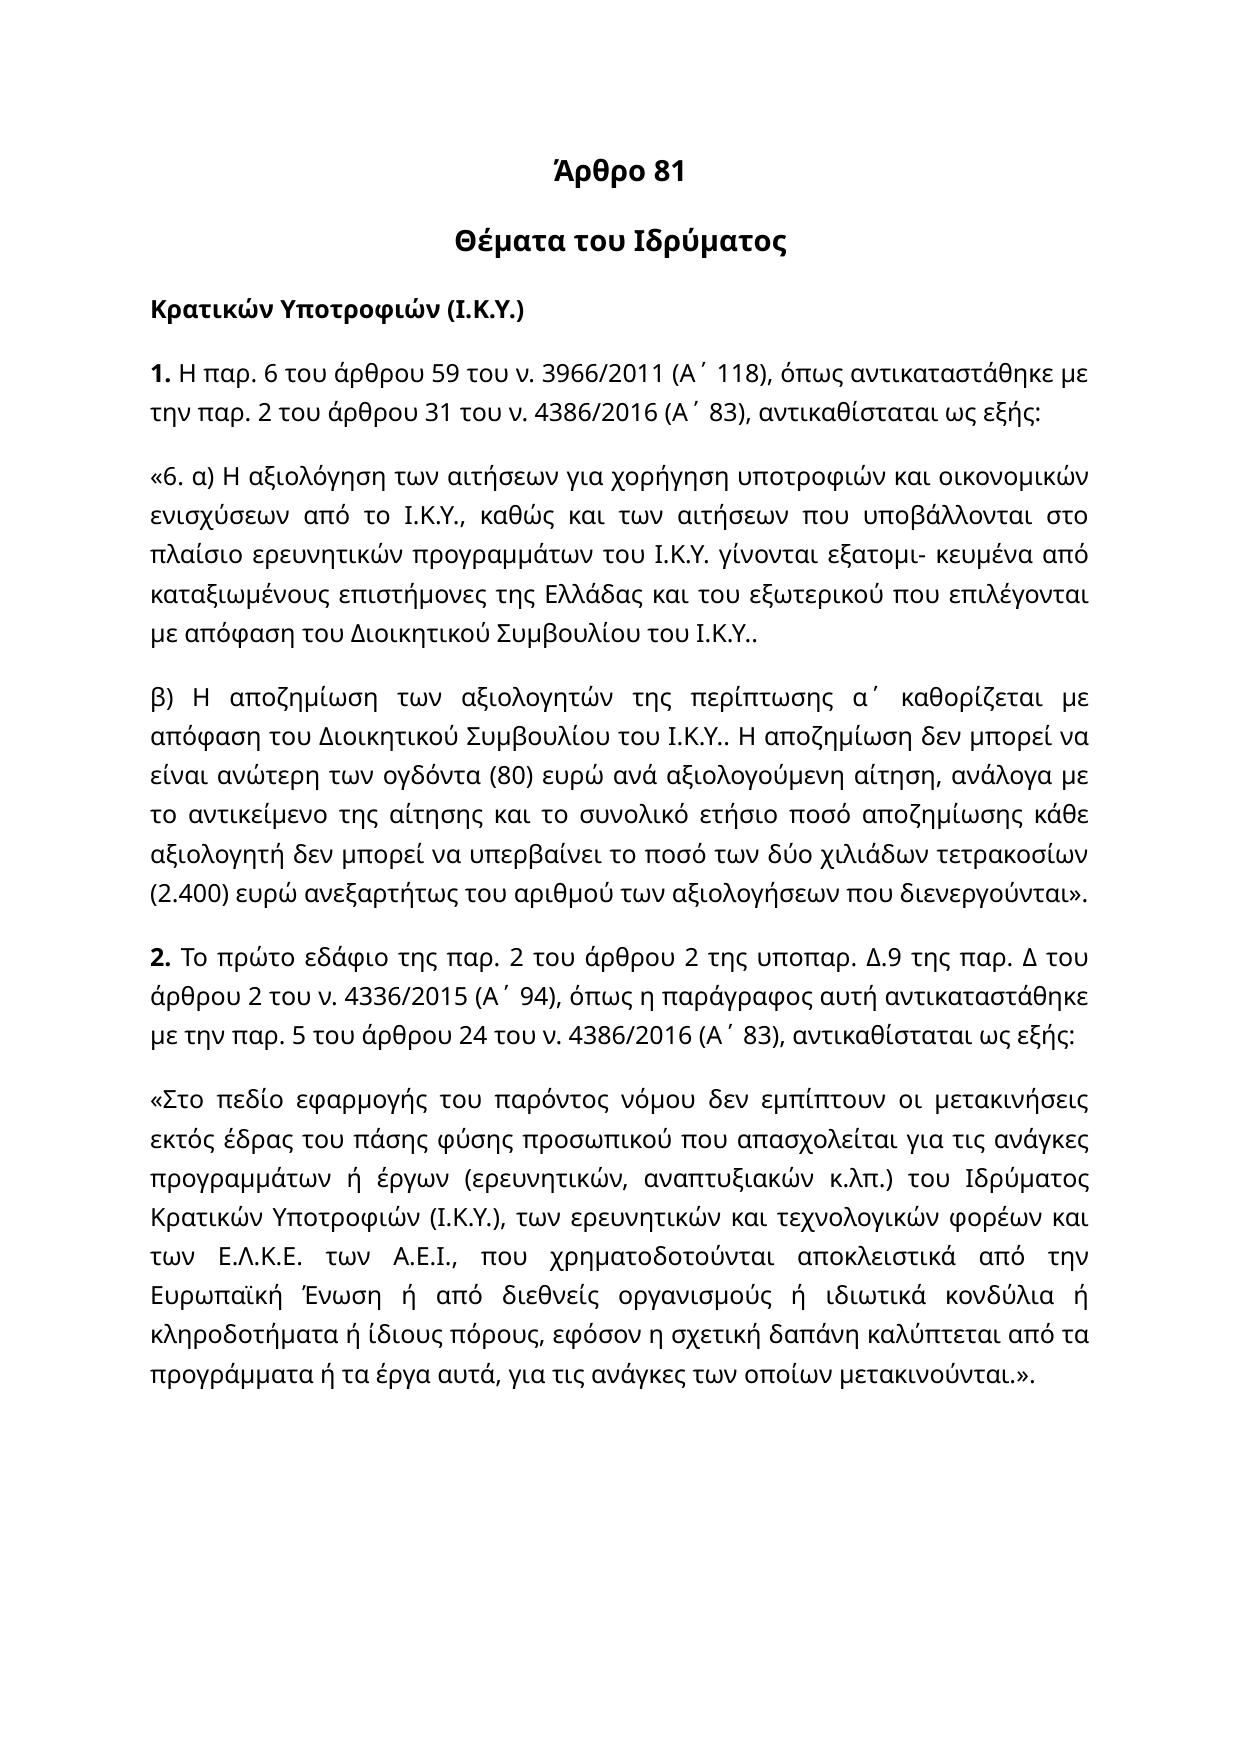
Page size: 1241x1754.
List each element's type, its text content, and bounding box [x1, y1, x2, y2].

text Κρατικών Υποτροφιών (Ι.Κ.Υ.) [150, 291, 1090, 325]
text β) Η αποζημίωση των αξιολογητών της περίπτωσης α΄ καθορίζεται με απόφαση του Διοικητικού Συμβουλίου του Ι.Κ.Υ.. Η αποζημίωση δεν μπορεί να είναι ανώτερη των ογδόντα (80) ευρώ ανά αξιολογούμενη αίτηση, ανάλογα με το αντικείμενο της αίτησης και το συνολικό ετήσιο ποσό αποζημίωσης κάθε αξιολογητή δεν μπορεί να υπερβαίνει το ποσό των δύο χιλιάδων τετρακοσίων (2.400) ευρώ ανεξαρτήτως του αριθμού των αξιολογήσεων που διενεργούνται». [150, 679, 1090, 909]
text 2. Το πρώτο εδάφιο της παρ. 2 του άρθρου 2 της υποπαρ. Δ.9 της παρ. Δ του άρθρου 2 του ν. 4336/2015 (Α΄ 94), όπως η παράγραφος αυτή αντικαταστάθηκε με την παρ. 5 του άρθρου 24 του ν. 4386/2016 (Α΄ 83), αντικαθίσταται ως εξής: [150, 939, 1090, 1052]
subtitle Θέματα του Ιδρύματος [150, 221, 1090, 260]
text «6. α) Η αξιολόγηση των αιτήσεων για χορήγηση υποτροφιών και οικονομικών ενισχύσεων από το Ι.Κ.Υ., καθώς και των αιτήσεων που υποβάλλονται στο πλαίσιο ερευνητικών προγραμμάτων του Ι.Κ.Υ. γίνονται εξατομι- κευμένα από καταξιωμένους επιστήμονες της Ελλάδας και του εξωτερικού που επιλέγονται με απόφαση του Διοικητικού Συμβουλίου του Ι.Κ.Υ.. [150, 459, 1090, 649]
text «Στο πεδίο εφαρμογής του παρόντος νόμου δεν εμπίπτουν οι μετακινήσεις εκτός έδρας του πάσης φύσης προσωπικού που απασχολείται για τις ανάγκες προγραμμάτων ή έργων (ερευνητικών, αναπτυξιακών κ.λπ.) του Ιδρύματος Κρατικών Υποτροφιών (Ι.Κ.Υ.), των ερευνητικών και τεχνολογικών φορέων και των Ε.Λ.Κ.Ε. των Α.Ε.Ι., που χρηματοδοτούνται αποκλειστικά από την Ευρωπαϊκή Ένωση ή από διεθνείς οργανισμούς ή ιδιωτικά κονδύλια ή κληροδοτήματα ή ίδιους πόρους, εφόσον η σχετική δαπάνη καλύπτεται από τα προγράμματα ή τα έργα αυτά, για τις ανάγκες των οποίων μετακινούνται.». [150, 1082, 1090, 1390]
text 1. Η παρ. 6 του άρθρου 59 του ν. 3966/2011 (Α΄ 118), όπως αντικαταστάθηκε με την παρ. 2 του άρθρου 31 του ν. 4386/2016 (Α΄ 83), αντικαθίσταται ως εξής: [150, 355, 1090, 429]
subtitle Άρθρο 81 [150, 150, 1090, 190]
